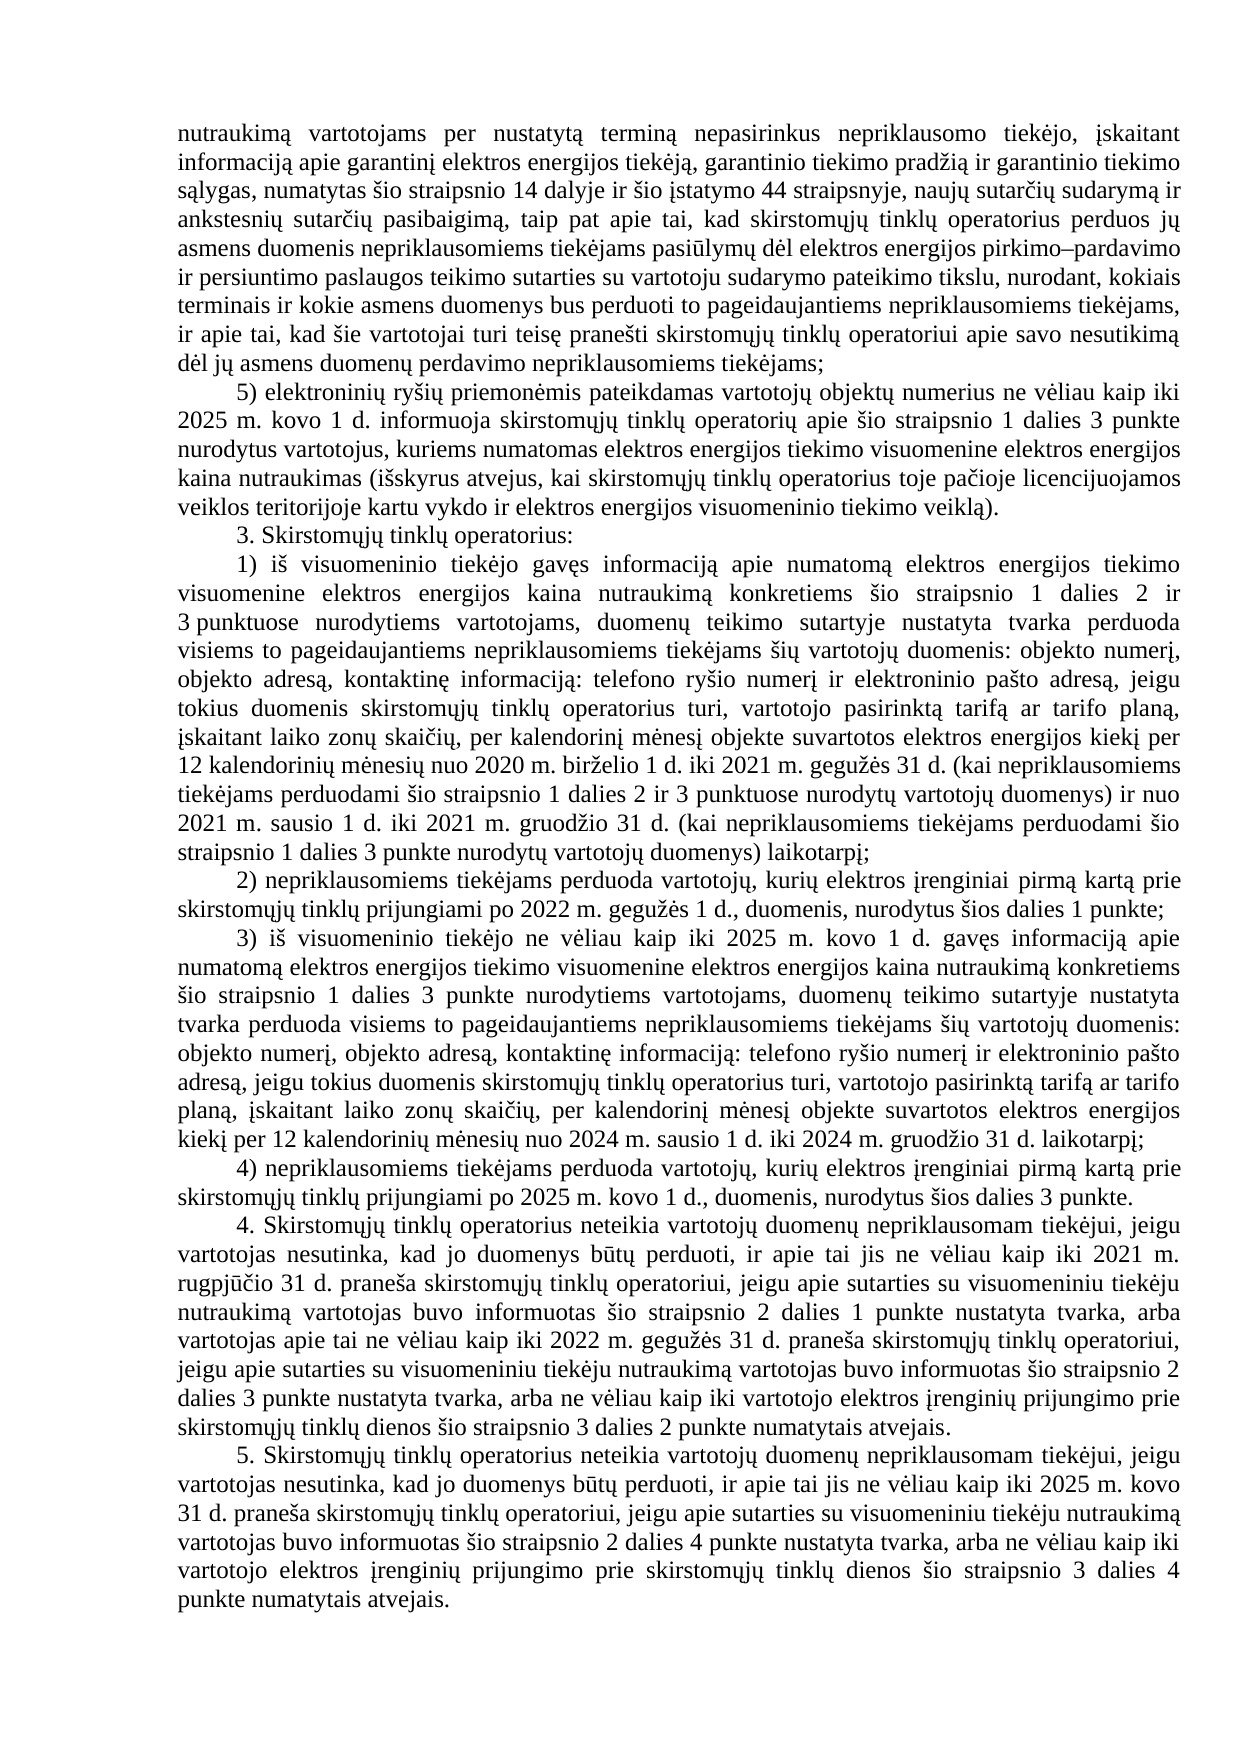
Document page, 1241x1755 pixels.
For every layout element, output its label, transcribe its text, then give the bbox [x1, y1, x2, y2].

text 3) iš visuomeninio tiekėjo ne vėliau kaip iki 2025 m. kovo 1 d. gavęs informaciją apie numatomą elektros energijos tiekimo visuomenine elektros energijos kaina nutraukimą konkretiems šio straipsnio 1 dalies 3 punkte nurodytiems vartotojams, duomenų teikimo sutartyje nustatyta tvarka perduoda visiems to pageidaujantiems nepriklausomiems tiekėjams šių vartotojų duomenis: objekto numerį, objekto adresą, kontaktinę informaciją: telefono ryšio numerį ir elektroninio pašto adresą, jeigu tokius duomenis skirstomųjų tinklų operatorius turi, vartotojo pasirinktą tarifą ar tarifo planą, įskaitant laiko zonų skaičių, per kalendorinį mėnesį objekte suvartotos elektros energijos kiekį per 12 kalendorinių mėnesių nuo 2024 m. sausio 1 d. iki 2024 m. gruodžio 31 d. laikotarpį; [177, 923, 1181, 1153]
text 3. Skirstomųjų tinklų operatorius: [177, 521, 1181, 549]
text 4) nepriklausomiems tiekėjams perduoda vartotojų, kurių elektros įrenginiai pirmą kartą prie skirstomųjų tinklų prijungiami po 2025 m. kovo 1 d., duomenis, nurodytus šios dalies 3 punkte. [177, 1153, 1181, 1211]
text 5) elektroninių ryšių priemonėmis pateikdamas vartotojų objektų numerius ne vėliau kaip iki 2025 m. kovo 1 d. informuoja skirstomųjų tinklų operatorių apie šio straipsnio 1 dalies 3 punkte nurodytus vartotojus, kuriems numatomas elektros energijos tiekimo visuomenine elektros energijos kaina nutraukimas (išskyrus atvejus, kai skirstomųjų tinklų operatorius toje pačioje licencijuojamos veiklos teritorijoje kartu vykdo ir elektros energijos visuomeninio tiekimo veiklą). [177, 377, 1181, 521]
text 5. Skirstomųjų tinklų operatorius neteikia vartotojų duomenų nepriklausomam tiekėjui, jeigu vartotojas nesutinka, kad jo duomenys būtų perduoti, ir apie tai jis ne vėliau kaip iki 2025 m. kovo 31 d. praneša skirstomųjų tinklų operatoriui, jeigu apie sutarties su visuomeniniu tiekėju nutraukimą vartotojas buvo informuotas šio straipsnio 2 dalies 4 punkte nustatyta tvarka, arba ne vėliau kaip iki vartotojo elektros įrenginių prijungimo prie skirstomųjų tinklų dienos šio straipsnio 3 dalies 4 punkte numatytais atvejais. [177, 1441, 1181, 1613]
text nutraukimą vartotojams per nustatytą terminą nepasirinkus nepriklausomo tiekėjo, įskaitant informaciją apie garantinį elektros energijos tiekėją, garantinio tiekimo pradžią ir garantinio tiekimo sąlygas, numatytas šio straipsnio 14 dalyje ir šio įstatymo 44 straipsnyje, naujų sutarčių sudarymą ir ankstesnių sutarčių pasibaigimą, taip pat apie tai, kad skirstomųjų tinklų operatorius perduos jų asmens duomenis nepriklausomiems tiekėjams pasiūlymų dėl elektros energijos pirkimo–pardavimo ir persiuntimo paslaugos teikimo sutarties su vartotoju sudarymo pateikimo tikslu, nurodant, kokiais terminais ir kokie asmens duomenys bus perduoti to pageidaujantiems nepriklausomiems tiekėjams, ir apie tai, kad šie vartotojai turi teisę pranešti skirstomųjų tinklų operatoriui apie savo nesutikimą dėl jų asmens duomenų perdavimo nepriklausomiems tiekėjams; [177, 118, 1181, 377]
text 2) nepriklausomiems tiekėjams perduoda vartotojų, kurių elektros įrenginiai pirmą kartą prie skirstomųjų tinklų prijungiami po 2022 m. gegužės 1 d., duomenis, nurodytus šios dalies 1 punkte; [177, 866, 1181, 923]
text 4. Skirstomųjų tinklų operatorius neteikia vartotojų duomenų nepriklausomam tiekėjui, jeigu vartotojas nesutinka, kad jo duomenys būtų perduoti, ir apie tai jis ne vėliau kaip iki 2021 m. rugpjūčio 31 d. praneša skirstomųjų tinklų operatoriui, jeigu apie sutarties su visuomeniniu tiekėju nutraukimą vartotojas buvo informuotas šio straipsnio 2 dalies 1 punkte nustatyta tvarka, arba vartotojas apie tai ne vėliau kaip iki 2022 m. gegužės 31 d. praneša skirstomųjų tinklų operatoriui, jeigu apie sutarties su visuomeniniu tiekėju nutraukimą vartotojas buvo informuotas šio straipsnio 2 dalies 3 punkte nustatyta tvarka, arba ne vėliau kaip iki vartotojo elektros įrenginių prijungimo prie skirstomųjų tinklų dienos šio straipsnio 3 dalies 2 punkte numatytais atvejais. [177, 1211, 1181, 1441]
text 1) iš visuomeninio tiekėjo gavęs informaciją apie numatomą elektros energijos tiekimo visuomenine elektros energijos kaina nutraukimą konkretiems šio straipsnio 1 dalies 2 ir 3 punktuose nurodytiems vartotojams, duomenų teikimo sutartyje nustatyta tvarka perduoda visiems to pageidaujantiems nepriklausomiems tiekėjams šių vartotojų duomenis: objekto numerį, objekto adresą, kontaktinę informaciją: telefono ryšio numerį ir elektroninio pašto adresą, jeigu tokius duomenis skirstomųjų tinklų operatorius turi, vartotojo pasirinktą tarifą ar tarifo planą, įskaitant laiko zonų skaičių, per kalendorinį mėnesį objekte suvartotos elektros energijos kiekį per 12 kalendorinių mėnesių nuo 2020 m. birželio 1 d. iki 2021 m. gegužės 31 d. (kai nepriklausomiems tiekėjams perduodami šio straipsnio 1 dalies 2 ir 3 punktuose nurodytų vartotojų duomenys) ir nuo 2021 m. sausio 1 d. iki 2021 m. gruodžio 31 d. (kai nepriklausomiems tiekėjams perduodami šio straipsnio 1 dalies 3 punkte nurodytų vartotojų duomenys) laikotarpį; [177, 549, 1181, 866]
